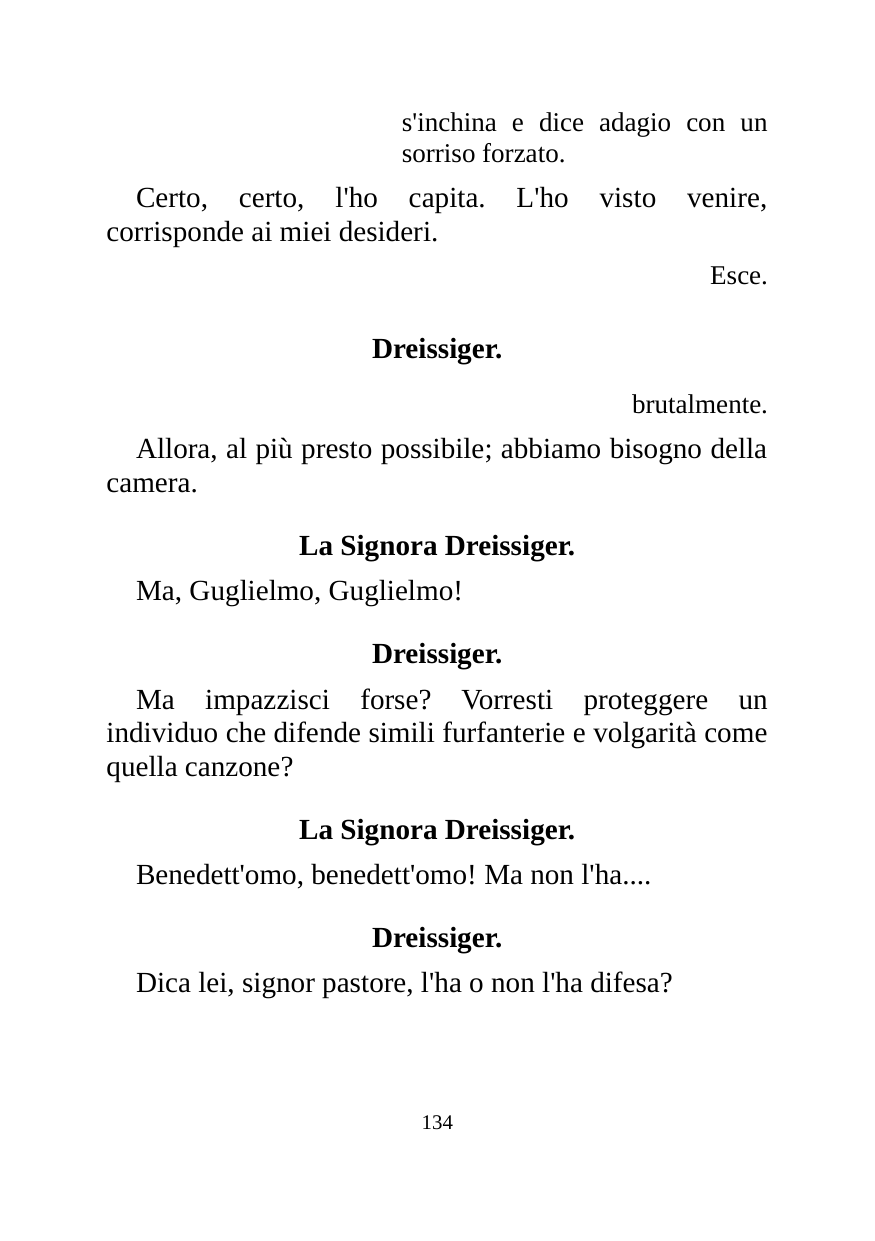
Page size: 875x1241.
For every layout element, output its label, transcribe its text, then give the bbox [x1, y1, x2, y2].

text Esce. [402, 259, 768, 290]
text brutalmente. [402, 389, 768, 420]
text Dreissiger. [106, 636, 768, 670]
text Dica lei, signor pastore, l'ha o non l'ha difesa? [106, 966, 768, 999]
text Ma impazzisci forse? Vorresti proteggere un individuo che difende simili furfanterie e volgarità come quella canzone? [106, 682, 768, 782]
text s'inchina e dice adagio con un sorriso forzato. [402, 106, 768, 168]
text Benedett'omo, benedett'omo! Ma non l'ha.... [106, 857, 768, 891]
text Dreissiger. [106, 920, 768, 954]
text Certo, certo, l'ho capita. L'ho visto venire, corrisponde ai miei desideri. [106, 180, 768, 247]
text La Signora Dreissiger. [106, 528, 768, 562]
text Allora, al più presto possibile; abbiamo bisogno della camera. [106, 432, 768, 499]
text La Signora Dreissiger. [106, 812, 768, 845]
text Dreissiger. [106, 332, 768, 365]
text Ma, Guglielmo, Guglielmo! [106, 573, 768, 607]
